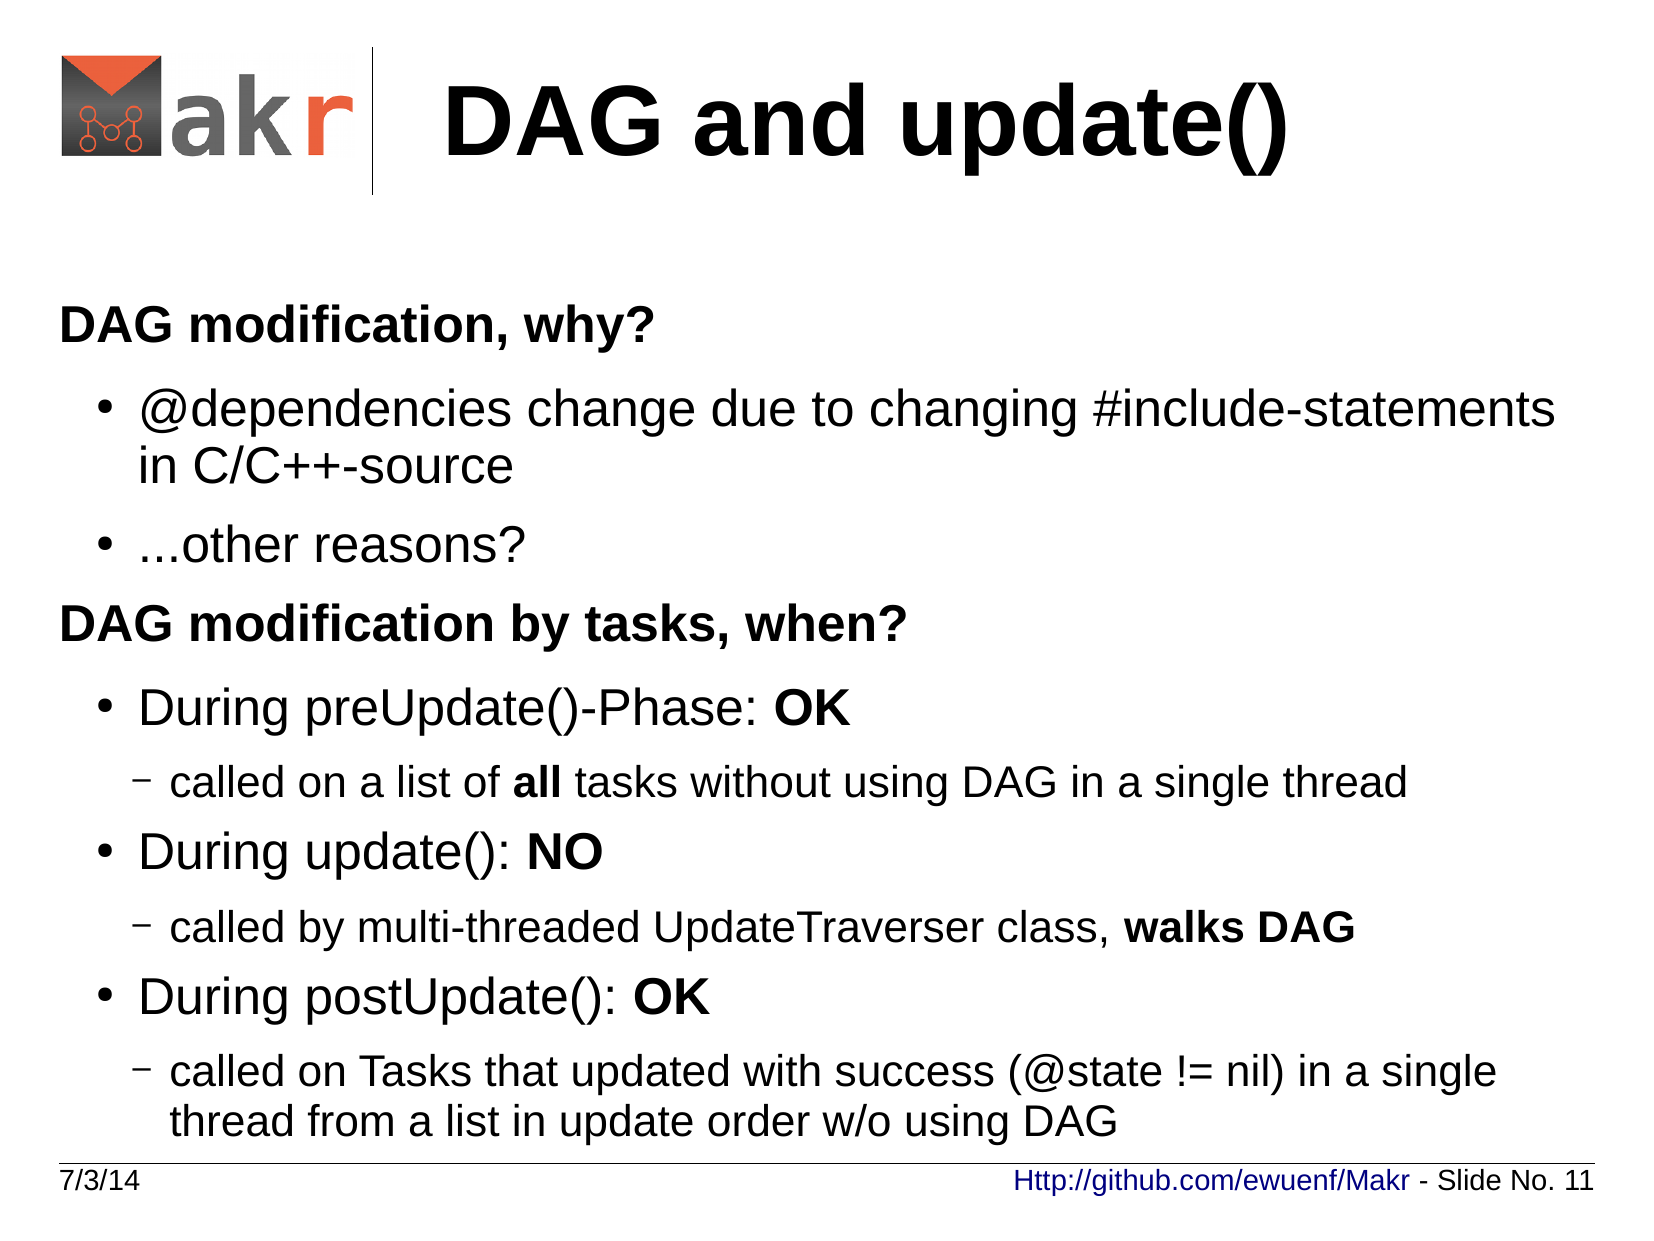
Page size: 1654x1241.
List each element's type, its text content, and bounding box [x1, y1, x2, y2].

picture [59, 53, 355, 158]
list DAG modification, why? @dependencies change due to changing #include-statements in C/C++-source ...other reasons? DAG modification by tasks, when? During preUpdate()-Phase: OK called on a list of all tasks without using DAG in a single thread During update(): NO called by multi-threaded UpdateTraverser class, walks DAG During postUpdate(): OK called on Tasks that updated with success (@state != nil) in a single thread from a list in update order w/o using DAG [59, 295, 1595, 1152]
title DAG and update() [442, 65, 1607, 177]
